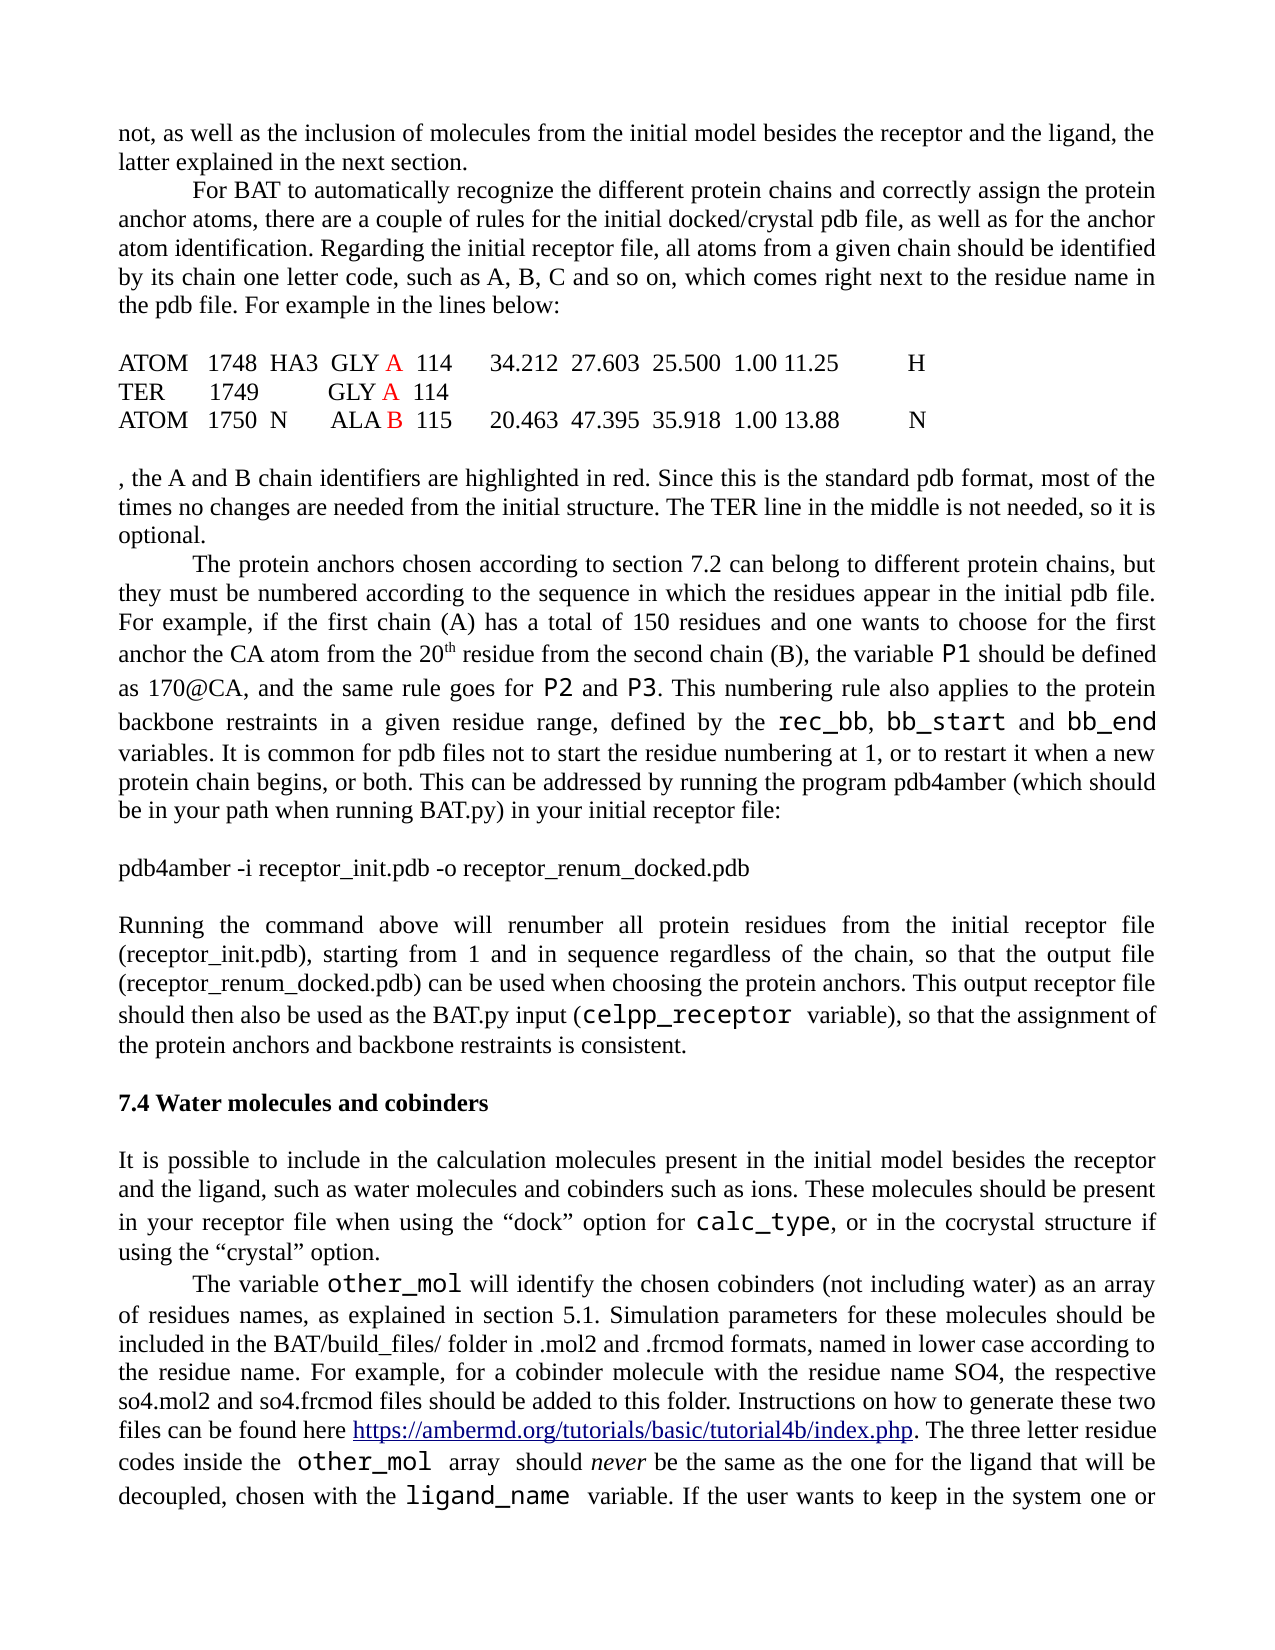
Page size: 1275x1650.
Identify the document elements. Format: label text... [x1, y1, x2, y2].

text , the A and B chain identifiers are highlighted in red. Since this is the standard pdb format, most of the times no changes are needed from the initial structure. The TER line in the middle is not needed, so it is optional. [118, 463, 1157, 549]
text ATOM 1748 HA3 GLY A 114 34.212 27.603 25.500 1.00 11.25 H [118, 348, 1157, 377]
text The variable other_mol will identify the chosen cobinders (not including water) as an array of residues names, as explained in section 5.1. Simulation parameters for these molecules should be included in the BAT/build_files/ folder in .mol2 and .frcmod formats, named in lower case according to the residue name. For example, for a cobinder molecule with the residue name SO4, the respective so4.mol2 and so4.frcmod files should be added to this folder. Instructions on how to generate these two files can be found here https://ambermd.org/tutorials/basic/tutorial4b/index.php. The three letter residue codes inside the other_mol array should never be the same as the one for the ligand that will be decoupled, chosen with the ligand_name variable. If the user wants to keep in the system one or [118, 1266, 1157, 1512]
text ATOM 1750 N ALA B 115 20.463 47.395 35.918 1.00 13.88 N [118, 406, 1157, 434]
text For BAT to automatically recognize the different protein chains and correctly assign the protein anchor atoms, there are a couple of rules for the initial docked/crystal pdb file, as well as for the anchor atom identification. Regarding the initial receptor file, all atoms from a given chain should be identified by its chain one letter code, such as A, B, C and so on, which comes right next to the residue name in the pdb file. For example in the lines below: [118, 176, 1157, 319]
text It is possible to include in the calculation molecules present in the initial model besides the receptor and the ligand, such as water molecules and cobinders such as ions. These molecules should be present in your receptor file when using the “dock” option for calc_type, or in the cocrystal structure if using the “crystal” option. [118, 1146, 1157, 1266]
text pdb4amber -i receptor_init.pdb -o receptor_renum_docked.pdb [118, 853, 1157, 882]
text 7.4 Water molecules and cobinders [118, 1088, 1157, 1117]
text Running the command above will renumber all protein residues from the initial receptor file (receptor_init.pdb), starting from 1 and in sequence regardless of the chain, so that the output file (receptor_renum_docked.pdb) can be used when choosing the protein anchors. This output receptor file should then also be used as the BAT.py input (celpp_receptor variable), so that the assignment of the protein anchors and backbone restraints is consistent. [118, 910, 1157, 1059]
text not, as well as the inclusion of molecules from the initial model besides the receptor and the ligand, the latter explained in the next section. [118, 118, 1157, 176]
text TER 1749 GLY A 114 [118, 377, 1157, 406]
text The protein anchors chosen according to section 7.2 can belong to different protein chains, but they must be numbered according to the sequence in which the residues appear in the initial pdb file. For example, if the first chain (A) has a total of 150 residues and one wants to choose for the first anchor the CA atom from the 20th residue from the second chain (B), the variable P1 should be defined as 170@CA, and the same rule goes for P2 and P3. This numbering rule also applies to the protein backbone restraints in a given residue range, defined by the rec_bb, bb_start and bb_end variables. It is common for pdb files not to start the residue numbering at 1, or to restart it when a new protein chain begins, or both. This can be addressed by running the program pdb4amber (which should be in your path when running BAT.py) in your initial receptor file: [118, 549, 1157, 824]
